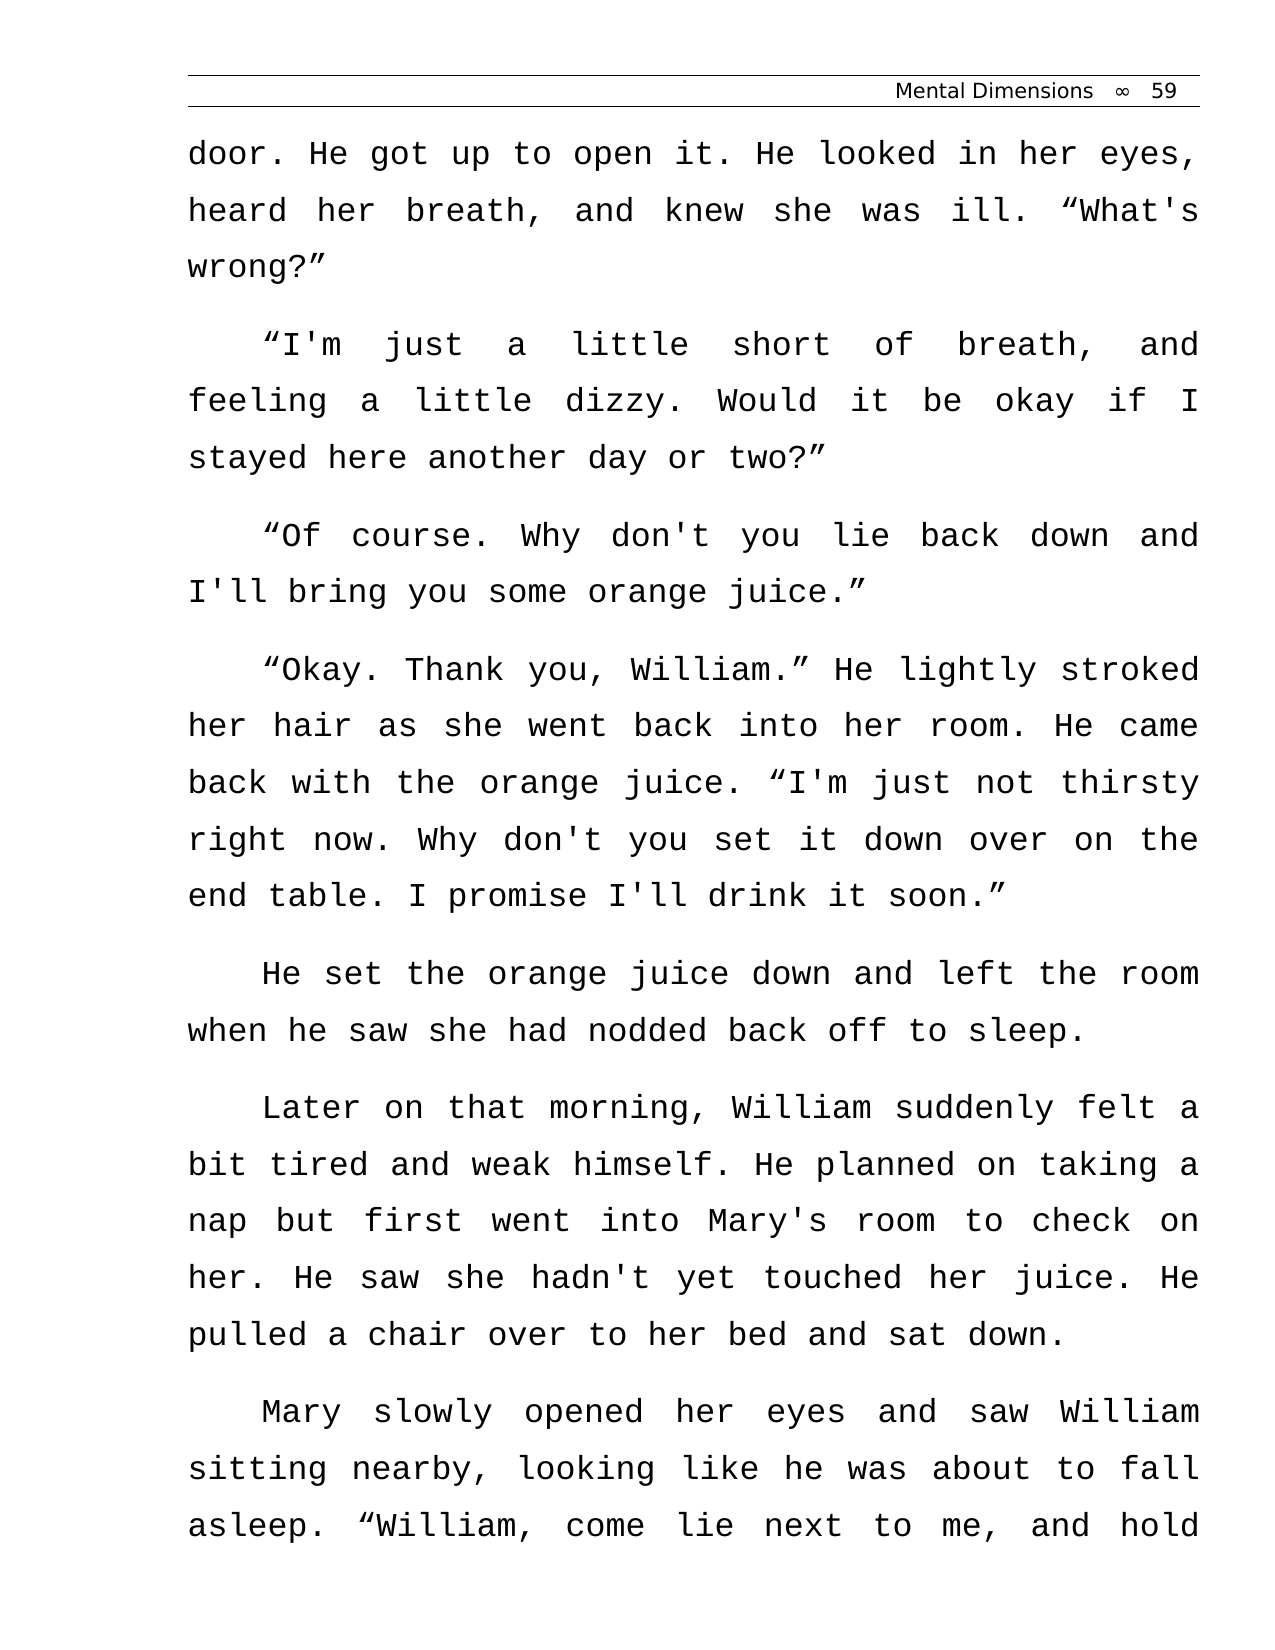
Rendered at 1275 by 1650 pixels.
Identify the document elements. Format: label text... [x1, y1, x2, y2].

text “Okay. Thank you, William.” He lightly stroked her hair as she went back into her room. He came back with the orange juice. “I'm just not thirsty right now. Why don't you set it down over on the end table. I promise I'll drink it soon.” [187, 652, 1200, 917]
text He set the orange juice down and left the room when he saw she had nodded back off to sleep. [187, 957, 1200, 1051]
text door. He got up to open it. He looked in her eyes, heard her breath, and knew she was ill. “What's wrong?” [187, 137, 1200, 288]
text “I'm just a little short of breath, and feeling a little dizzy. Would it be okay if I stayed here another day or two?” [187, 327, 1200, 478]
text “Of course. Why don't you lie back down and I'll bring you some orange juice.” [187, 518, 1200, 613]
text Later on that morning, William suddenly felt a bit tired and weak himself. He planned on taking a nap but first went into Mary's room to check on her. He saw she hadn't yet touched her juice. He pulled a chair over to her bed and sat down. [187, 1091, 1200, 1355]
text Mary slowly opened her eyes and saw William sitting nearby, looking like he was about to fall asleep. “William, come lie next to me, and hold [187, 1395, 1200, 1546]
